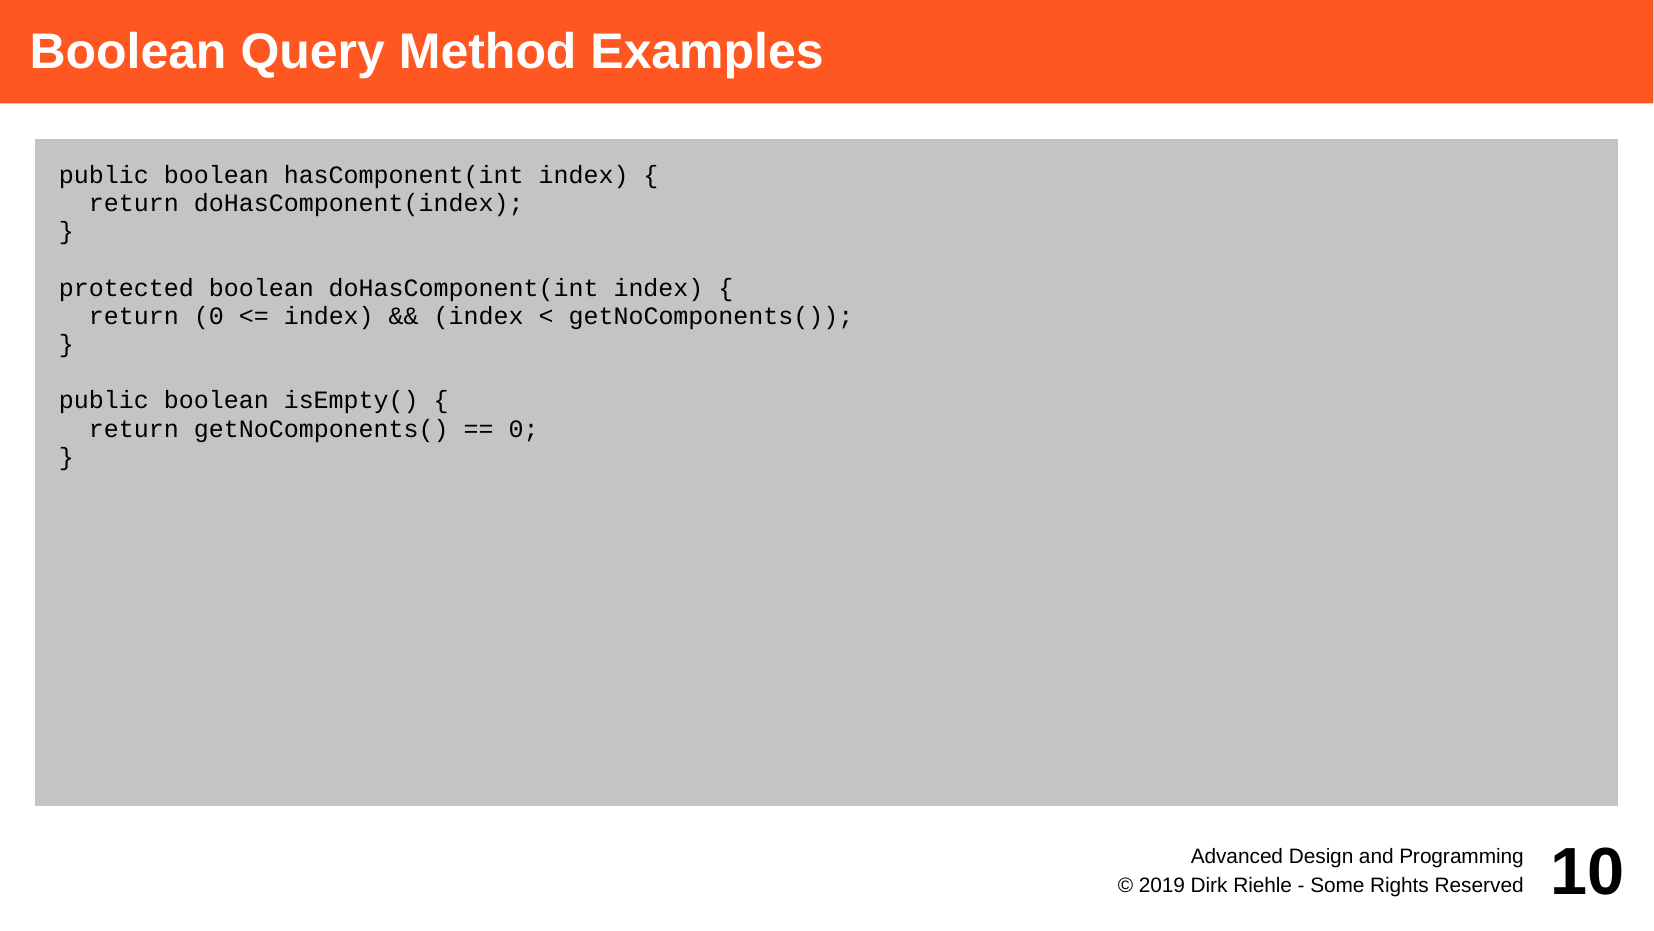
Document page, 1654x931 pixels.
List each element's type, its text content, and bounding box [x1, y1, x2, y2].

list public boolean hasComponent(int index) { return doHasComponent(index); } protected boolean doHasComponent(int index) { return (0 <= index) && (index < getNoComponents()); } public boolean isEmpty() { return getNoComponents() == 0; } [29, 132, 1625, 813]
title Boolean Query Method Examples [0, 0, 1654, 104]
